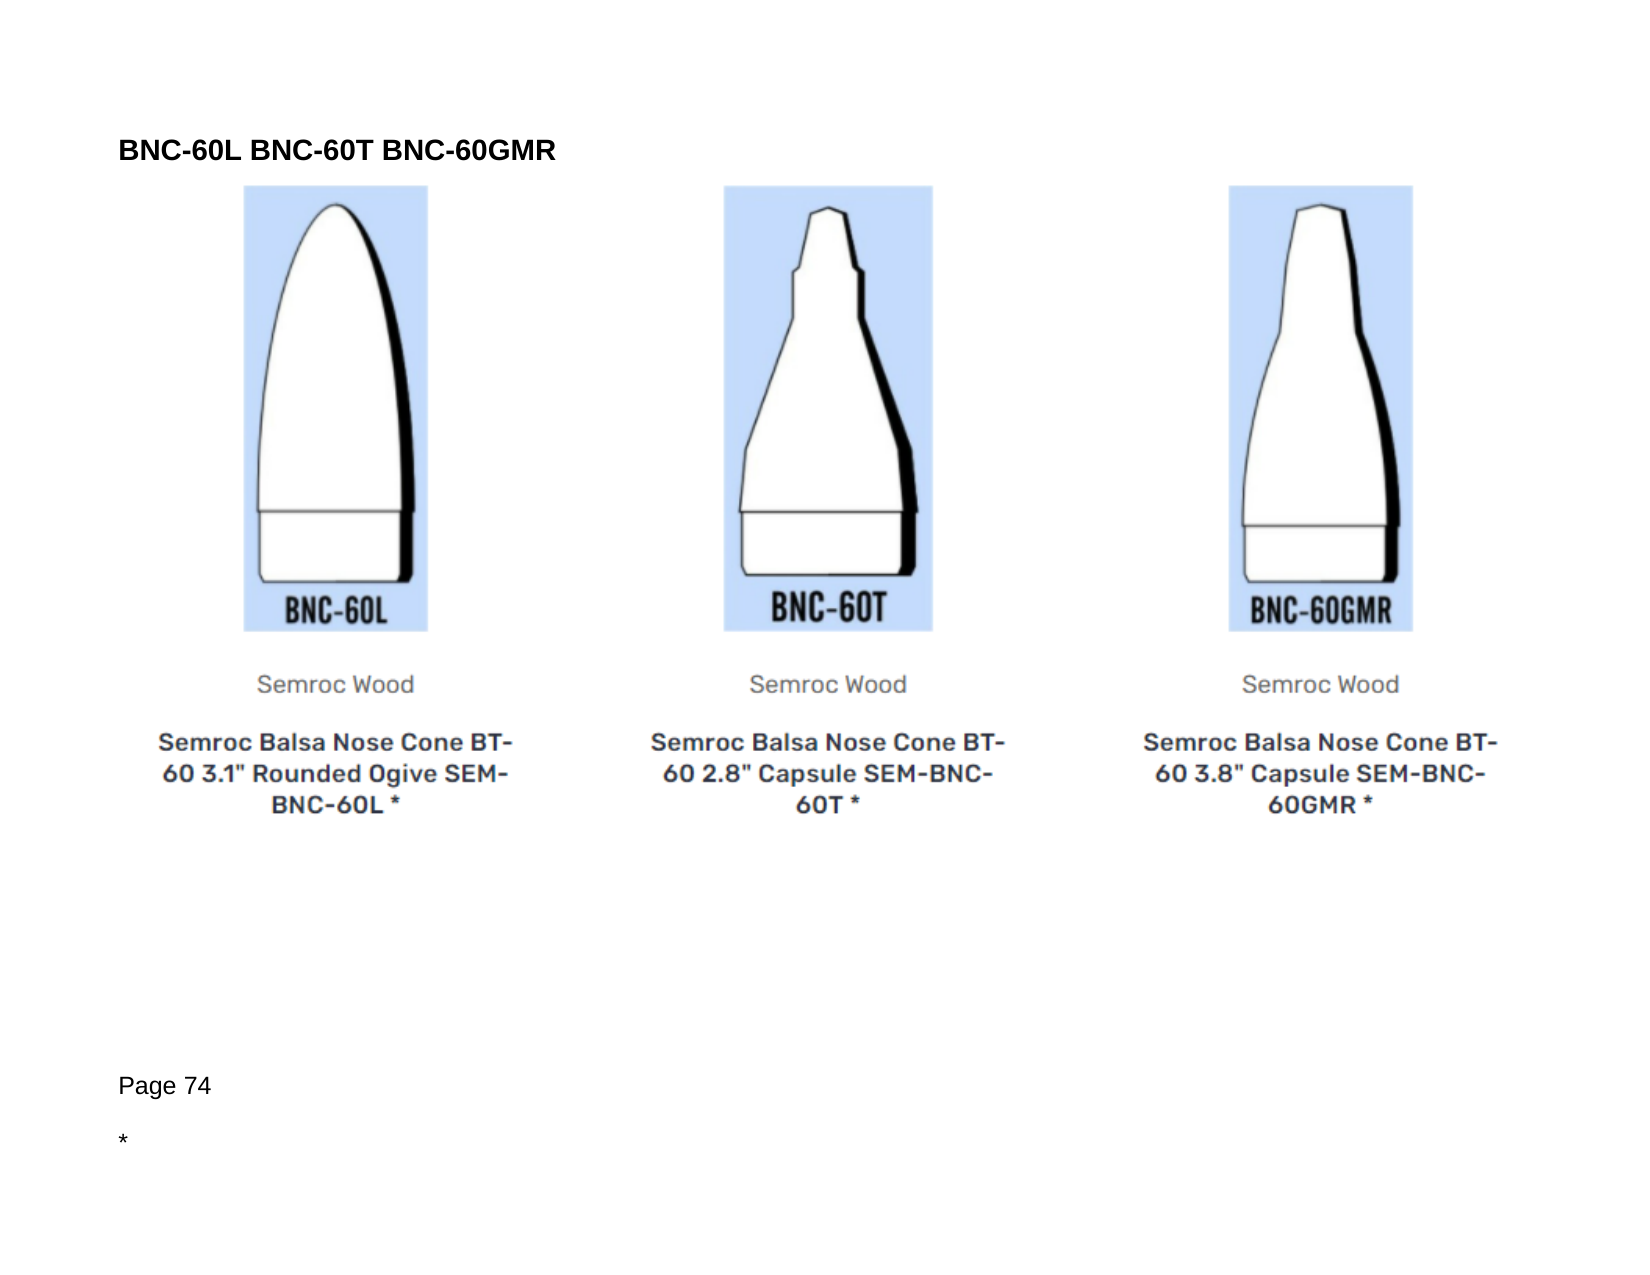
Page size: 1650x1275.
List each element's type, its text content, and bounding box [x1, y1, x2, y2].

picture [125, 178, 1525, 823]
subtitle BNC-60L BNC-60T BNC-60GMR [118, 133, 1532, 166]
